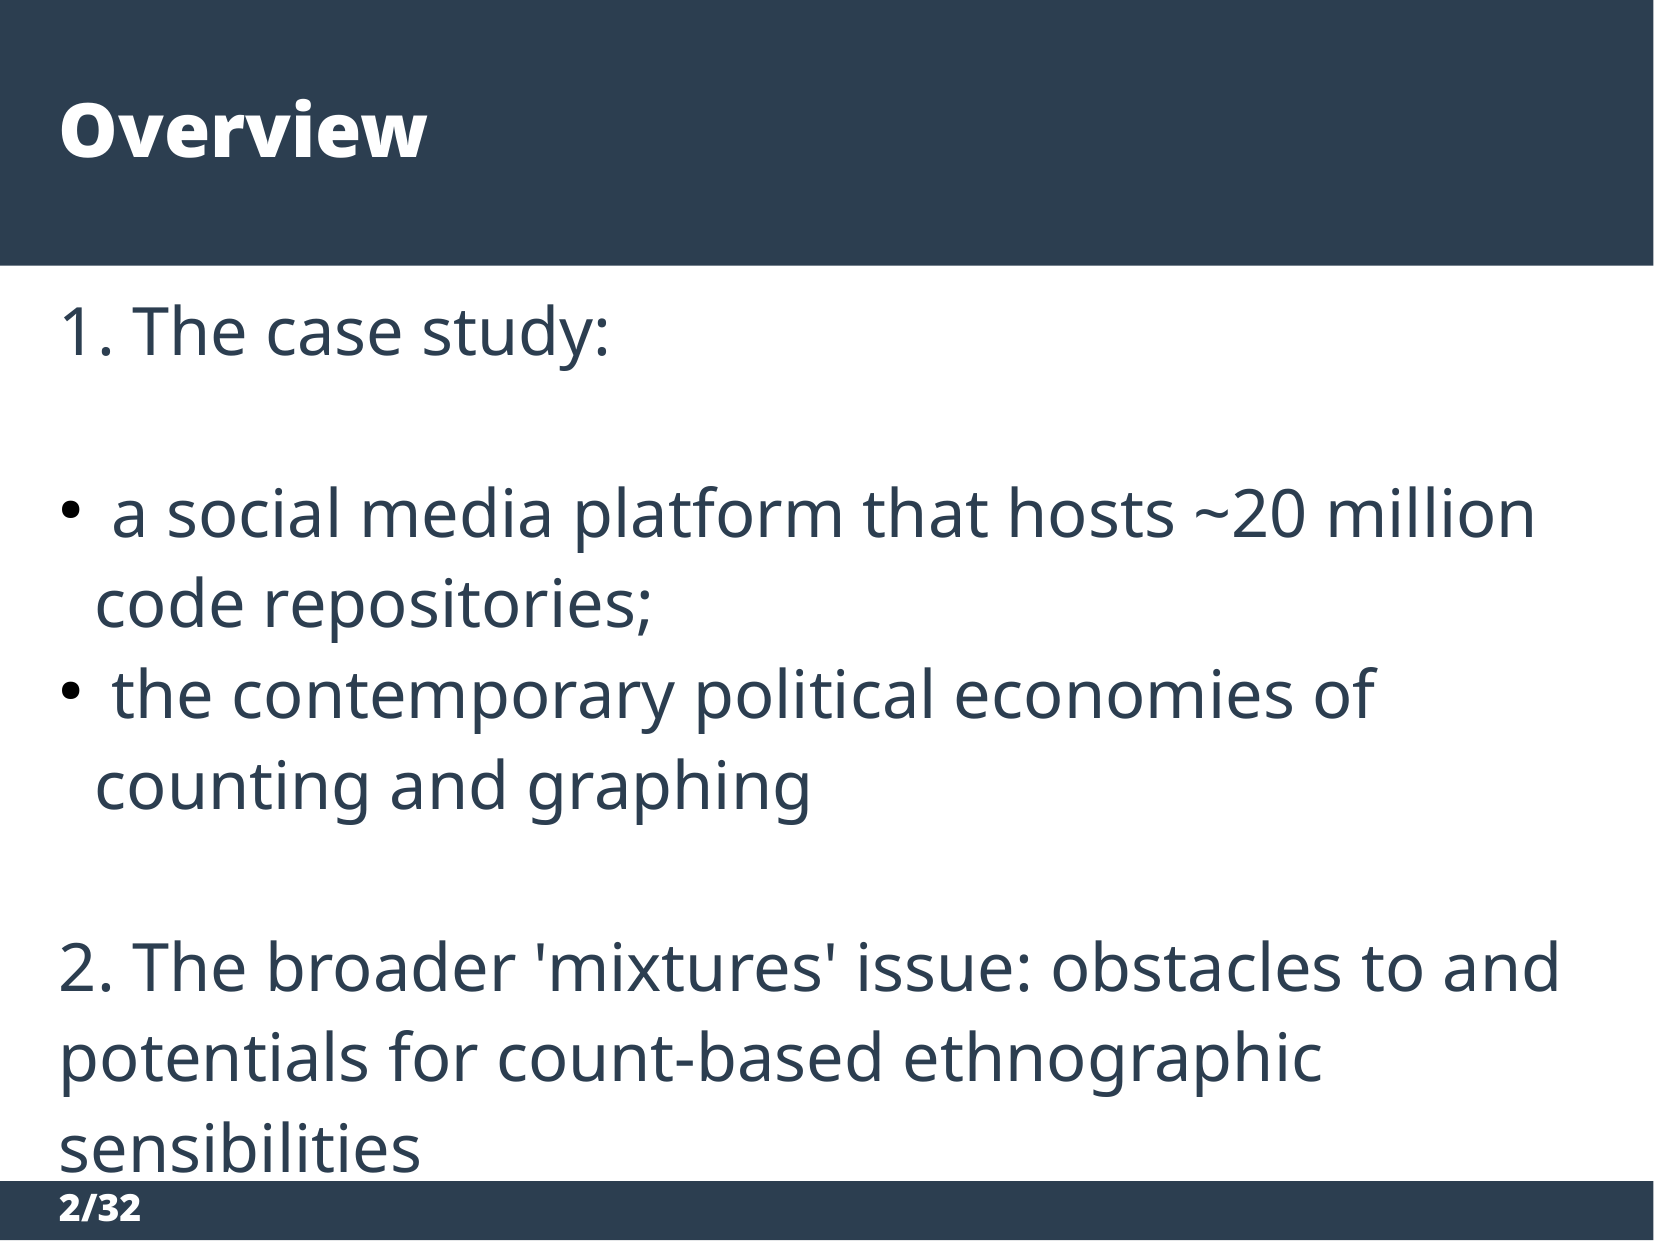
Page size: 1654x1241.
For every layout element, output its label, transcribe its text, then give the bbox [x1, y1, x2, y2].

title Overview [59, 49, 1595, 207]
subtitle 1. The case study: a social media platform that hosts ~20 million code repositories; the contemporary political economies of counting and graphing 2. The broader 'mixtures' issue: obstacles to and potentials for count-based ethnographic sensibilities [59, 324, 1595, 1152]
